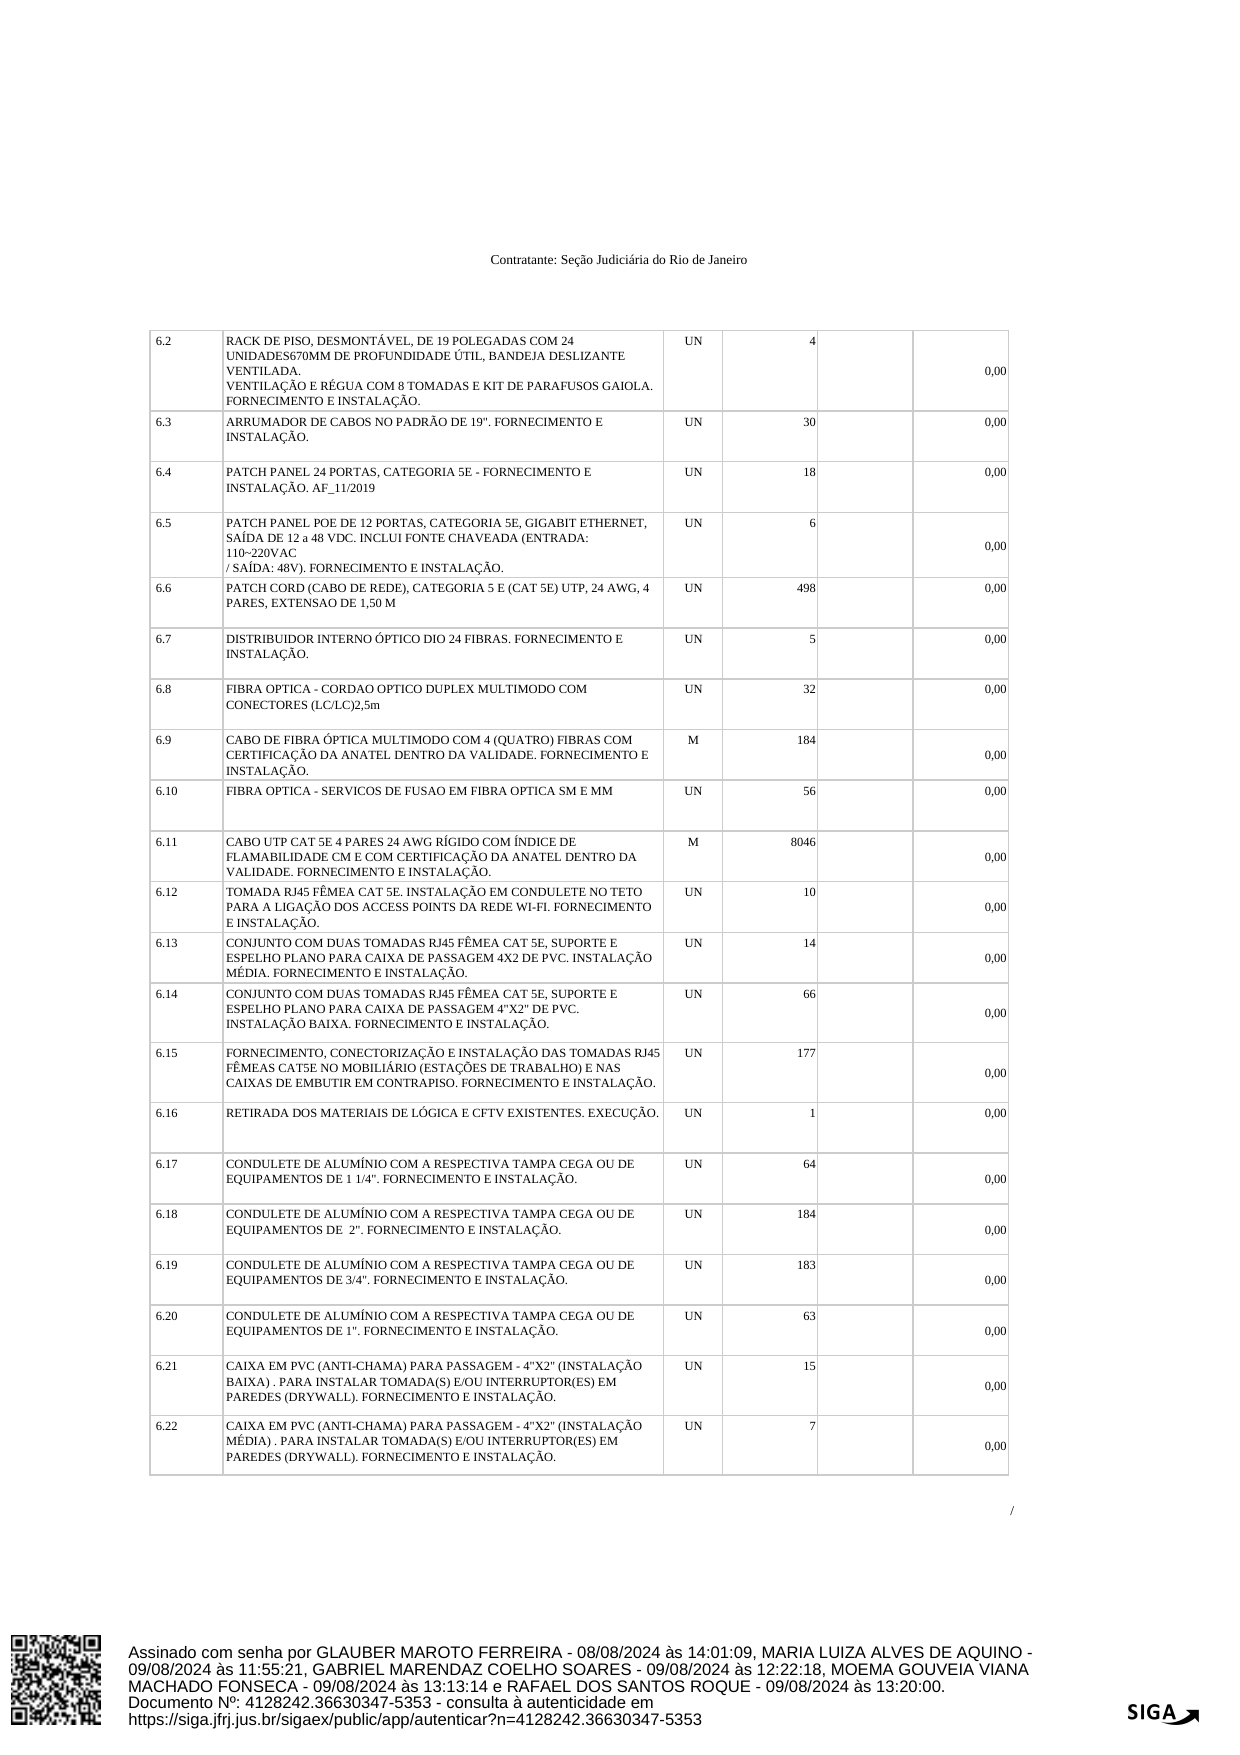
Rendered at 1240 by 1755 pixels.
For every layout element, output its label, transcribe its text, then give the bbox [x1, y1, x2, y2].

table_cell 184 [723, 730, 817, 779]
table_cell M [664, 832, 722, 881]
table_cell 0,00 [914, 680, 1008, 728]
table_cell 0,00 [914, 412, 1008, 461]
table_cell [818, 1154, 912, 1203]
table_cell 10 [723, 882, 817, 931]
table_cell 498 [723, 578, 817, 627]
table_cell UN [664, 412, 722, 461]
table_cell PATCH PANEL 24 PORTAS, CATEGORIA 5E - FORNECIMENTO E INSTALAÇÃO. AF_11/2019 [224, 462, 663, 511]
table_cell 63 [723, 1306, 817, 1355]
table_cell 0,00 [914, 1255, 1008, 1304]
table_cell UN [664, 1205, 722, 1253]
table_cell UN [664, 882, 722, 931]
table_cell 6 [723, 513, 817, 577]
table_cell 0,00 [914, 1356, 1008, 1414]
table_cell 6.5 [151, 513, 222, 577]
table_cell UN [664, 1306, 722, 1355]
table_cell 64 [723, 1154, 817, 1203]
table_cell M [664, 730, 722, 779]
table_cell 0,00 [914, 578, 1008, 627]
table_header [818, 331, 912, 410]
table_cell PATCH PANEL POE DE 12 PORTAS, CATEGORIA 5E, GIGABIT ETHERNET, SAÍDA DE 12 a 48 VDC. INCLUI FONTE CHAVEADA (ENTRADA: 110~220VAC / SAÍDA: 48V). FORNECIMENTO E INSTALAÇÃO. [224, 513, 663, 577]
table_cell [818, 1043, 912, 1102]
table_cell 6.8 [151, 680, 222, 728]
table_cell [818, 513, 912, 577]
table_cell [818, 1306, 912, 1355]
table_cell [818, 680, 912, 728]
table_cell 6.13 [151, 933, 222, 982]
table_cell CONDULETE DE ALUMÍNIO COM A RESPECTIVA TAMPA CEGA OU DE EQUIPAMENTOS DE 3/4". FORNECIMENTO E INSTALAÇÃO. [224, 1255, 663, 1304]
table_cell 6.7 [151, 629, 222, 678]
table_cell [818, 462, 912, 511]
table_cell [818, 933, 912, 982]
table_cell [818, 781, 912, 830]
table_cell UN [664, 1154, 722, 1203]
table_cell TOMADA RJ45 FÊMEA CAT 5E. INSTALAÇÃO EM CONDULETE NO TETO PARA A LIGAÇÃO DOS ACCESS POINTS DA REDE WI-FI. FORNECIMENTO E INSTALAÇÃO. [224, 882, 663, 931]
table_cell 6.4 [151, 462, 222, 511]
table_cell UN [664, 1255, 722, 1304]
table_cell 177 [723, 1043, 817, 1102]
table_cell FORNECIMENTO, CONECTORIZAÇÃO E INSTALAÇÃO DAS TOMADAS RJ45 FÊMEAS CAT5E NO MOBILIÁRIO (ESTAÇÕES DE TRABALHO) E NAS CAIXAS DE EMBUTIR EM CONTRAPISO. FORNECIMENTO E INSTALAÇÃO. [224, 1043, 663, 1102]
table_cell 0,00 [914, 1306, 1008, 1355]
table_cell 0,00 [914, 882, 1008, 931]
table_cell [818, 1416, 912, 1474]
table_cell [818, 984, 912, 1042]
table_cell [818, 1255, 912, 1304]
table_cell 6.6 [151, 578, 222, 627]
table_header 4 [723, 331, 817, 410]
table_header 6.2 [151, 331, 222, 410]
table_cell 0,00 [914, 933, 1008, 982]
table_cell [818, 1103, 912, 1152]
table_cell 0,00 [914, 832, 1008, 881]
table_cell 6.16 [151, 1103, 222, 1152]
table_cell 6.22 [151, 1416, 222, 1474]
table_cell UN [664, 1416, 722, 1474]
table_cell CABO DE FIBRA ÓPTICA MULTIMODO COM 4 (QUATRO) FIBRAS COM CERTIFICAÇÃO DA ANATEL DENTRO DA VALIDADE. FORNECIMENTO E INSTALAÇÃO. [224, 730, 663, 779]
table_cell 0,00 [914, 1154, 1008, 1203]
table_cell 6.14 [151, 984, 222, 1042]
table_cell 30 [723, 412, 817, 461]
table_cell 6.15 [151, 1043, 222, 1102]
table_cell [818, 578, 912, 627]
table_cell 0,00 [914, 513, 1008, 577]
table_cell [818, 882, 912, 931]
table_cell CAIXA EM PVC (ANTI-CHAMA) PARA PASSAGEM - 4"X2" (INSTALAÇÃO MÉDIA) . PARA INSTALAR TOMADA(S) E/OU INTERRUPTOR(ES) EM PAREDES (DRYWALL). FORNECIMENTO E INSTALAÇÃO. [224, 1416, 663, 1474]
table_cell UN [664, 680, 722, 728]
table_cell CONDULETE DE ALUMÍNIO COM A RESPECTIVA TAMPA CEGA OU DE EQUIPAMENTOS DE 1 1/4". FORNECIMENTO E INSTALAÇÃO. [224, 1154, 663, 1203]
table_cell UN [664, 513, 722, 577]
table_cell 6.20 [151, 1306, 222, 1355]
table_cell 0,00 [914, 1103, 1008, 1152]
table_cell 184 [723, 1205, 817, 1253]
table_cell UN [664, 781, 722, 830]
table_cell UN [664, 578, 722, 627]
table_cell 18 [723, 462, 817, 511]
table_cell [818, 1356, 912, 1414]
table_cell 6.18 [151, 1205, 222, 1253]
table_cell 0,00 [914, 1043, 1008, 1102]
table_header 0,00 [914, 331, 1008, 410]
table_cell UN [664, 462, 722, 511]
table_cell 0,00 [914, 1416, 1008, 1474]
table_header UN [664, 331, 722, 410]
table_cell CONDULETE DE ALUMÍNIO COM A RESPECTIVA TAMPA CEGA OU DE EQUIPAMENTOS DE 1". FORNECIMENTO E INSTALAÇÃO. [224, 1306, 663, 1355]
table_cell 0,00 [914, 730, 1008, 779]
table_header RACK DE PISO, DESMONTÁVEL, DE 19 POLEGADAS COM 24 UNIDADES670MM DE PROFUNDIDADE ÚTIL, BANDEJA DESLIZANTE VENTILADA. VENTILAÇÃO E RÉGUA COM 8 TOMADAS E KIT DE PARAFUSOS GAIOLA. FORNECIMENTO E INSTALAÇÃO. [224, 331, 663, 410]
table_cell [818, 730, 912, 779]
table_cell UN [664, 933, 722, 982]
table_cell 0,00 [914, 781, 1008, 830]
table_cell 0,00 [914, 1205, 1008, 1253]
table_cell 8046 [723, 832, 817, 881]
table_cell [818, 832, 912, 881]
table_cell CONJUNTO COM DUAS TOMADAS RJ45 FÊMEA CAT 5E, SUPORTE E ESPELHO PLANO PARA CAIXA DE PASSAGEM 4"X2" DE PVC. INSTALAÇÃO BAIXA. FORNECIMENTO E INSTALAÇÃO. [224, 984, 663, 1042]
table_cell PATCH CORD (CABO DE REDE), CATEGORIA 5 E (CAT 5E) UTP, 24 AWG, 4 PARES, EXTENSAO DE 1,50 M [224, 578, 663, 627]
table_cell 6.3 [151, 412, 222, 461]
table_cell UN [664, 1043, 722, 1102]
table_cell 6.11 [151, 832, 222, 881]
table_cell 6.12 [151, 882, 222, 931]
table_cell UN [664, 629, 722, 678]
table_cell CABO UTP CAT 5E 4 PARES 24 AWG RÍGIDO COM ÍNDICE DE FLAMABILIDADE CM E COM CERTIFICAÇÃO DA ANATEL DENTRO DA VALIDADE. FORNECIMENTO E INSTALAÇÃO. [224, 832, 663, 881]
table_cell CONDULETE DE ALUMÍNIO COM A RESPECTIVA TAMPA CEGA OU DE EQUIPAMENTOS DE 2". FORNECIMENTO E INSTALAÇÃO. [224, 1205, 663, 1253]
table_cell UN [664, 1356, 722, 1414]
table_cell 15 [723, 1356, 817, 1414]
table_cell 1 [723, 1103, 817, 1152]
table_cell 6.21 [151, 1356, 222, 1414]
table_cell 32 [723, 680, 817, 728]
table_cell FIBRA OPTICA - CORDAO OPTICO DUPLEX MULTIMODO COM CONECTORES (LC/LC)2,5m [224, 680, 663, 728]
table_cell CAIXA EM PVC (ANTI-CHAMA) PARA PASSAGEM - 4"X2" (INSTALAÇÃO BAIXA) . PARA INSTALAR TOMADA(S) E/OU INTERRUPTOR(ES) EM PAREDES (DRYWALL). FORNECIMENTO E INSTALAÇÃO. [224, 1356, 663, 1414]
table_cell 0,00 [914, 629, 1008, 678]
table_cell FIBRA OPTICA - SERVICOS DE FUSAO EM FIBRA OPTICA SM E MM [224, 781, 663, 830]
table_cell 66 [723, 984, 817, 1042]
table_cell ARRUMADOR DE CABOS NO PADRÃO DE 19". FORNECIMENTO E INSTALAÇÃO. [224, 412, 663, 461]
table_cell UN [664, 1103, 722, 1152]
table_cell 6.10 [151, 781, 222, 830]
table_cell [818, 629, 912, 678]
table_cell RETIRADA DOS MATERIAIS DE LÓGICA E CFTV EXISTENTES. EXECUÇÃO. [224, 1103, 663, 1152]
table_cell 5 [723, 629, 817, 678]
table_cell [818, 1205, 912, 1253]
table_cell 0,00 [914, 984, 1008, 1042]
table_cell 0,00 [914, 462, 1008, 511]
table_cell 6.17 [151, 1154, 222, 1203]
table_cell 56 [723, 781, 817, 830]
table_cell [818, 412, 912, 461]
table_cell 7 [723, 1416, 817, 1474]
table_cell UN [664, 984, 722, 1042]
table_cell 6.9 [151, 730, 222, 779]
table_cell 183 [723, 1255, 817, 1304]
table_cell DISTRIBUIDOR INTERNO ÓPTICO DIO 24 FIBRAS. FORNECIMENTO E INSTALAÇÃO. [224, 629, 663, 678]
table_cell CONJUNTO COM DUAS TOMADAS RJ45 FÊMEA CAT 5E, SUPORTE E ESPELHO PLANO PARA CAIXA DE PASSAGEM 4X2 DE PVC. INSTALAÇÃO MÉDIA. FORNECIMENTO E INSTALAÇÃO. [224, 933, 663, 982]
table_cell 14 [723, 933, 817, 982]
table_cell 6.19 [151, 1255, 222, 1304]
